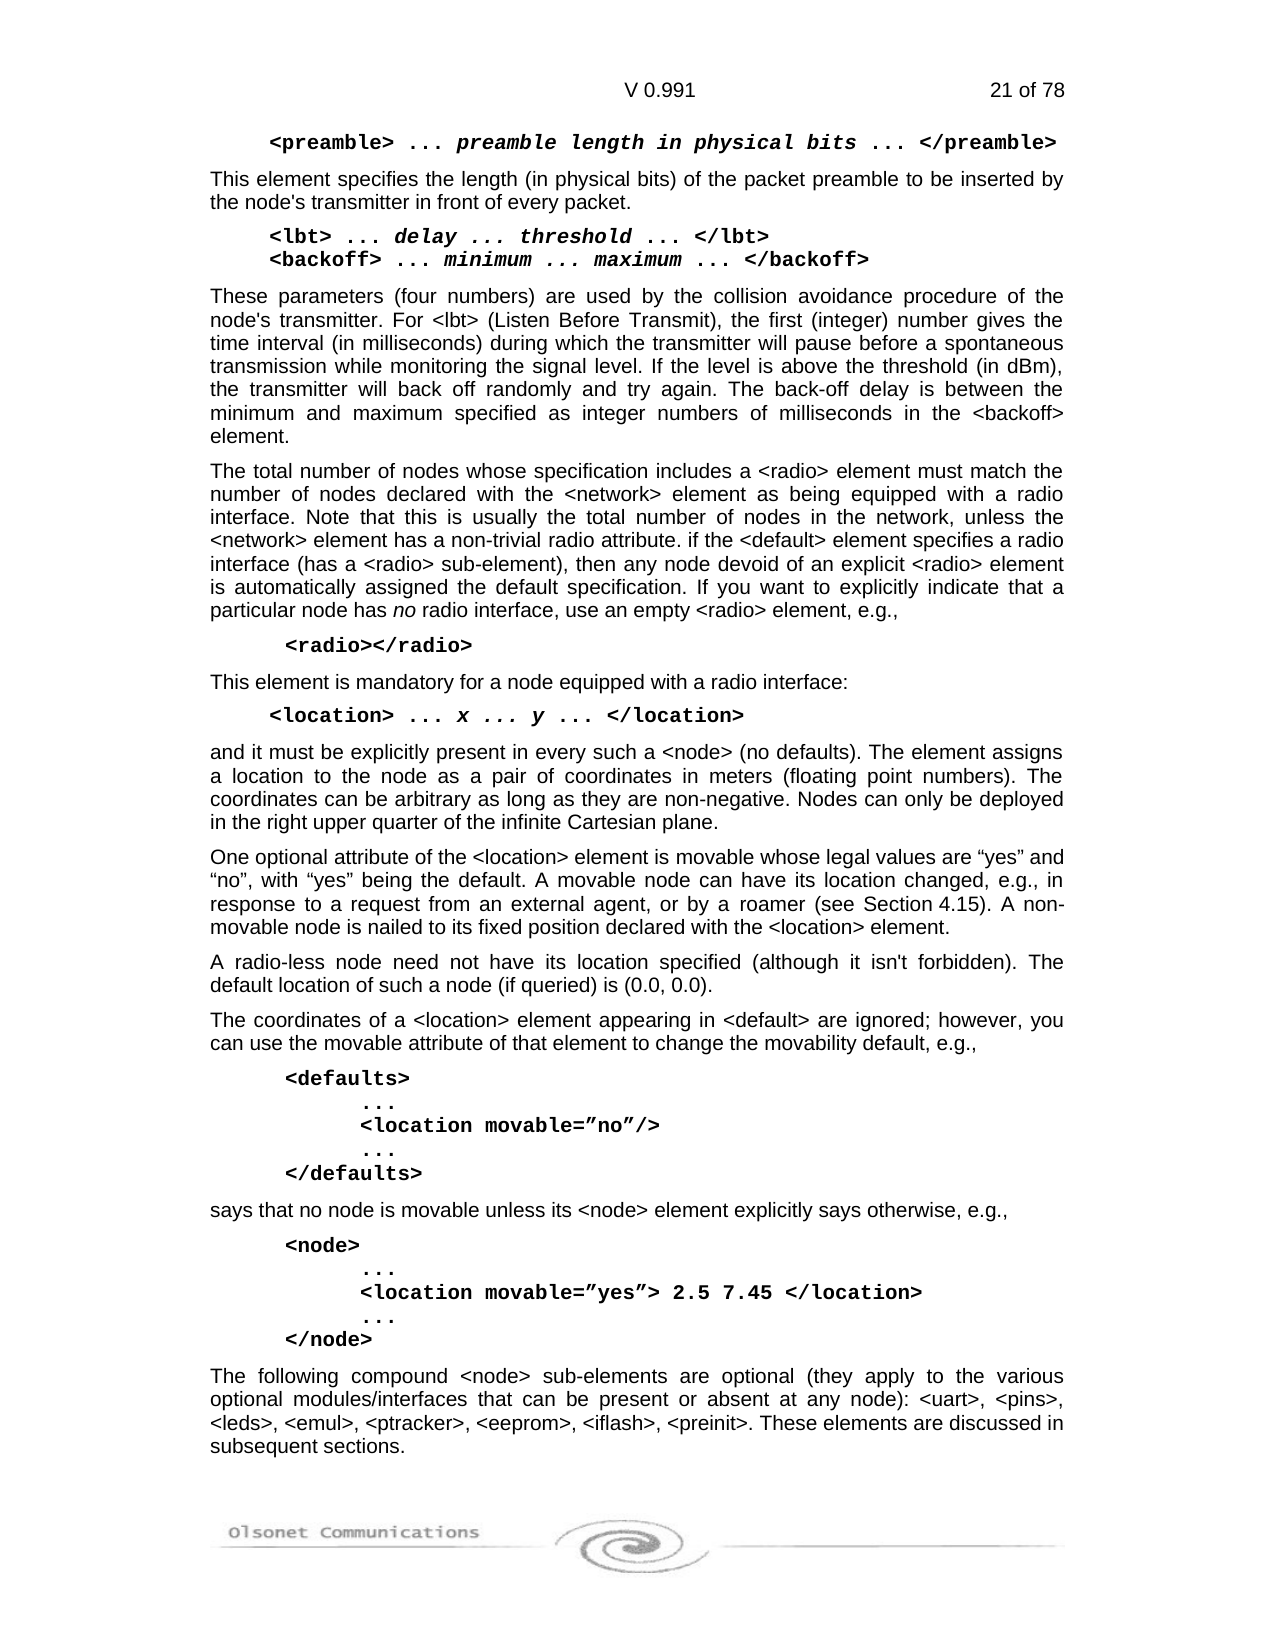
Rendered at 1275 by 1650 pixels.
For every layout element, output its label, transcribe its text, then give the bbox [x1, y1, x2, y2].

text One optional attribute of the <location> element is movable whose legal values are “yes” and “no”, with “yes” being the default. A movable node can have its location changed, e.g., in response to a request from an external agent, or by a roamer (see Section 4.15). A non-movable node is nailed to its fixed position declared with the <location> element. [210, 846, 1065, 938]
text The total number of nodes whose specification includes a <radio> element must match the number of nodes declared with the <network> element as being equipped with a radio interface. Note that this is usually the total number of nodes in the network, unless the <network> element has a non-trivial radio attribute. if the <default> element specifies a radio interface (has a <radio> sub-element), then any node devoid of an explicit <radio> element is automatically assigned the default specification. If you want to explicitly indicate that a particular node has no radio interface, use an empty <radio> element, e.g., [210, 459, 1065, 622]
text ... [210, 1139, 1065, 1163]
text and it must be explicitly present in every such a <node> (no defaults). The element assigns a location to the node as a pair of coordinates in meters (floating point numbers). The coordinates can be arbitrary as long as they are non-negative. Nodes can only be deployed in the right upper quarter of the infinite Cartesian plane. [210, 741, 1065, 834]
text A radio-less node need not have its location specified (although it isn't forbidden). The default location of such a node (if queried) is (0.0, 0.0). [210, 950, 1065, 997]
text ... [210, 1258, 1065, 1282]
text <lbt> ... delay ... threshold ... </lbt> [269, 226, 1065, 249]
text ... [210, 1092, 1065, 1116]
text <radio></radio> [210, 634, 1065, 659]
text <location> ... x ... y ... </location> [269, 706, 1065, 729]
text <preamble> ... preamble length in physical bits ... </preamble> [269, 132, 1065, 156]
text </node> [210, 1329, 1065, 1353]
text </defaults> [210, 1163, 1065, 1186]
text ... [210, 1306, 1065, 1329]
text This element is mandatory for a node equipped with a radio interface: [210, 671, 1065, 694]
text <defaults> [210, 1067, 1065, 1092]
text The following compound <node> sub-elements are optional (they apply to the various optional modules/interfaces that can be present or absent at any node): <uart>, <pins>, <leds>, <emul>, <ptracker>, <eeprom>, <iflash>, <preinit>. These elements are discussed in subsequent sections. [210, 1365, 1065, 1458]
text <location movable=”yes”> 2.5 7.45 </location> [210, 1282, 1065, 1306]
text These parameters (four numbers) are used by the collision avoidance procedure of the node's transmitter. For <lbt> (Listen Before Transmit), the first (integer) number gives the time interval (in milliseconds) during which the transmitter will pause before a spontaneous transmission while monitoring the signal level. If the level is above the threshold (in dBm), the transmitter will back off randomly and try again. The back-off delay is between the minimum and maximum specified as integer numbers of milliseconds in the <backoff> element. [210, 285, 1065, 447]
text <node> [210, 1233, 1065, 1258]
text This element specifies the length (in physical bits) of the packet preamble to be inserted by the node's transmitter in front of every packet. [210, 168, 1065, 214]
text <location movable=”no”/> [210, 1116, 1065, 1139]
text The coordinates of a <location> element appearing in <default> are ignored; however, you can use the movable attribute of that element to change the movability default, e.g., [210, 1008, 1065, 1055]
text <backoff> ... minimum ... maximum ... </backoff> [269, 249, 1065, 273]
text says that no node is movable unless its <node> element explicitly says otherwise, e.g., [210, 1198, 1065, 1221]
picture [210, 1504, 1065, 1596]
